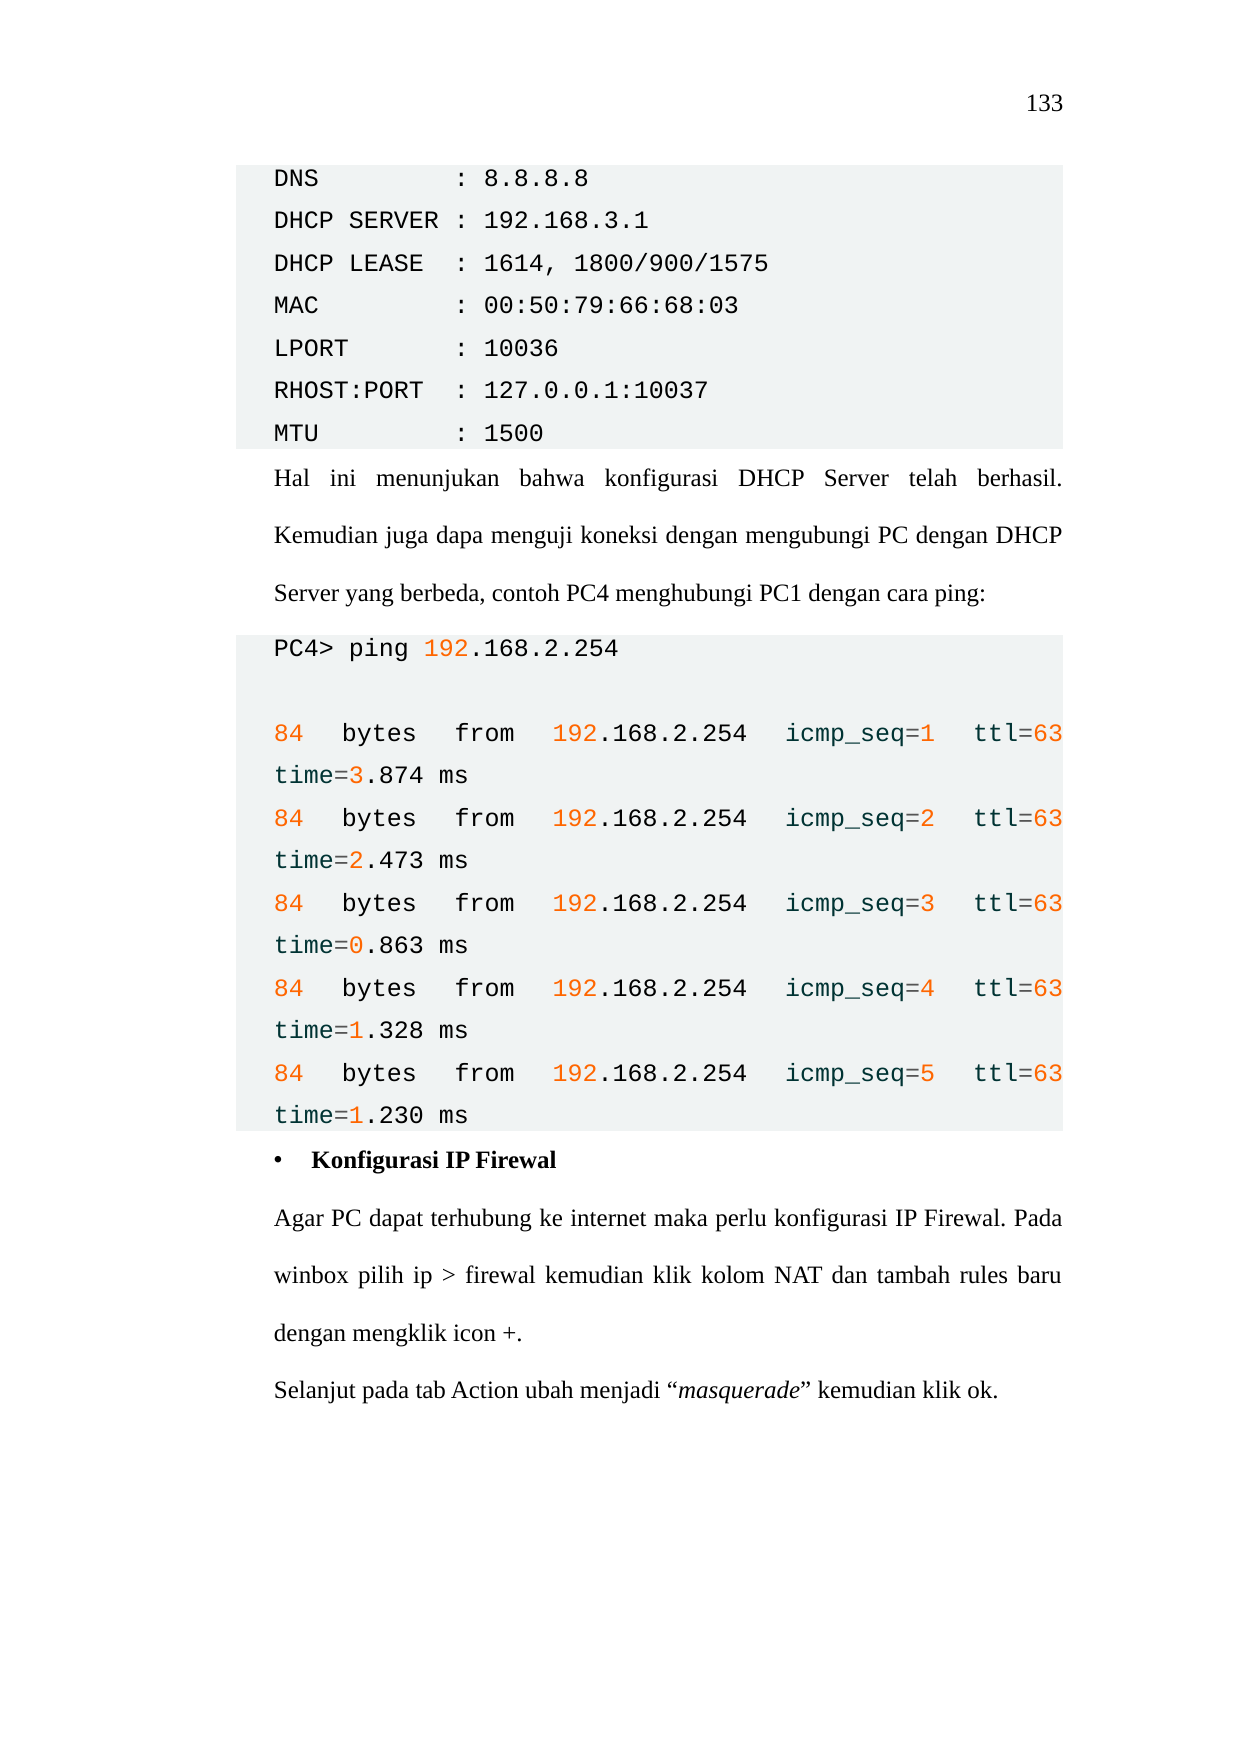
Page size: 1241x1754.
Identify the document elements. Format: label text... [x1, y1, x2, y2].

list 84 bytes from 192.168.2.254 icmp_seq=2 ttl=63 time=2.473 ms [236, 805, 1063, 876]
list 84 bytes from 192.168.2.254 icmp_seq=1 ttl=63 time=3.874 ms [236, 720, 1063, 791]
list DNS : 8.8.8.8 [236, 165, 1063, 194]
list Hal ini menunjukan bahwa konfigurasi DHCP Server telah berhasil. Kemudian juga dapa menguji koneksi dengan mengubungi PC dengan DHCP Server yang berbeda, contoh PC4 menghubungi PC1 dengan cara ping: [236, 463, 1063, 607]
list DHCP LEASE : 1614, 1800/900/1575 [236, 250, 1063, 279]
list PC4> ping 192.168.2.254 [236, 635, 1063, 664]
list 84 bytes from 192.168.2.254 icmp_seq=4 ttl=63 time=1.328 ms [236, 975, 1063, 1046]
list MAC : 00:50:79:66:68:03 [236, 293, 1063, 321]
list Selanjut pada tab Action ubah menjadi “masquerade” kemudian klik ok. [236, 1375, 1063, 1404]
list LPORT : 10036 [236, 335, 1063, 364]
list Agar PC dapat terhubung ke internet maka perlu konfigurasi IP Firewal. Pada winbox pilih ip > firewal kemudian klik kolom NAT dan tambah rules baru dengan mengklik icon +. [236, 1203, 1063, 1347]
list 84 bytes from 192.168.2.254 icmp_seq=5 ttl=63 time=1.230 ms [236, 1060, 1063, 1131]
list MTU : 1500 [236, 420, 1063, 449]
list RHOST:PORT : 127.0.0.1:10037 [236, 378, 1063, 406]
list 84 bytes from 192.168.2.254 icmp_seq=3 ttl=63 time=0.863 ms [236, 890, 1063, 961]
list DHCP SERVER : 192.168.3.1 [236, 208, 1063, 236]
list Konfigurasi IP Firewal [274, 1145, 1063, 1174]
